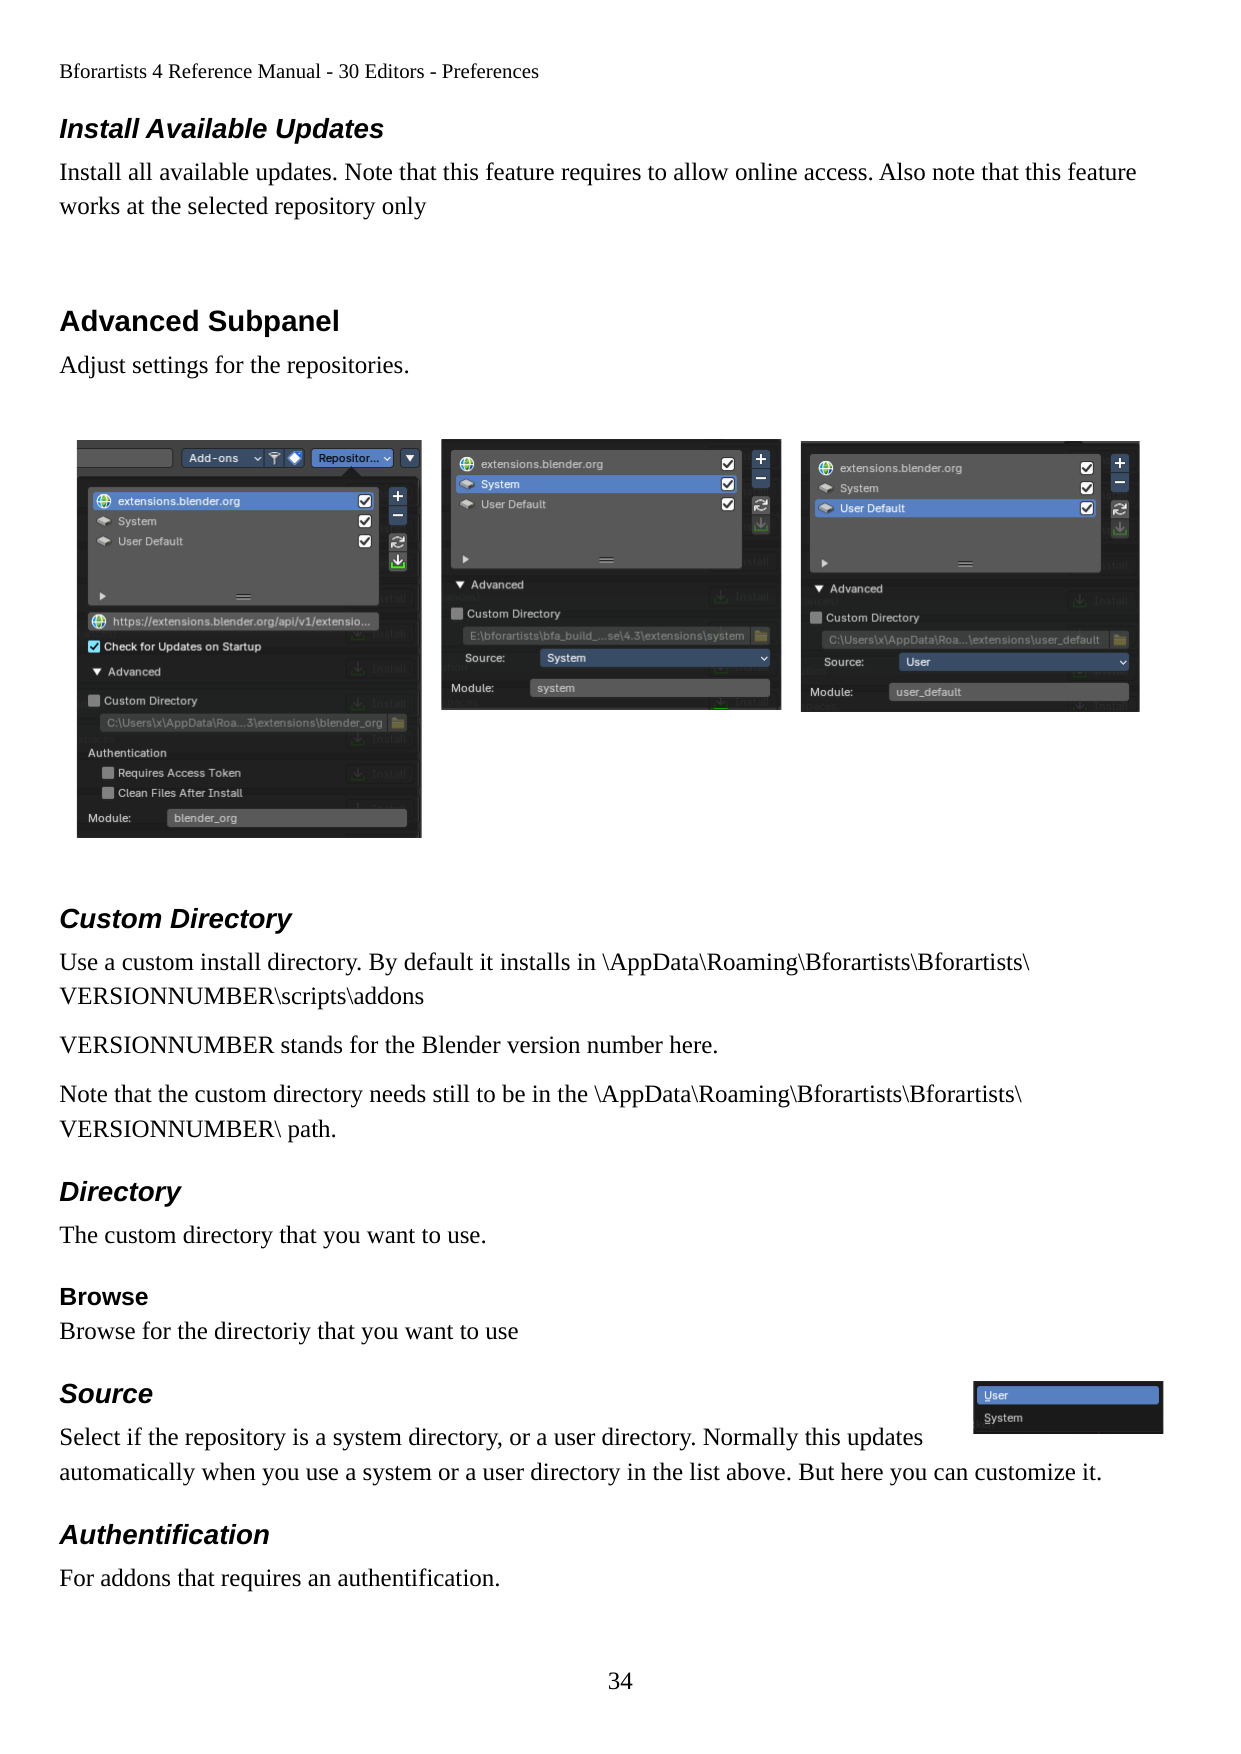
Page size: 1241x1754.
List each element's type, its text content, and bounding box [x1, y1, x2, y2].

subtitle Source [59, 1378, 1181, 1410]
subtitle Custom Directory [59, 903, 1181, 934]
text Browse for the directoriy that you want to use [59, 1316, 1181, 1345]
subtitle Advanced Subpanel [59, 304, 1181, 338]
subtitle Install Available Updates [59, 113, 1181, 144]
subtitle Directory [59, 1176, 1181, 1207]
text For addons that requires an authentification. [59, 1563, 1181, 1591]
subtitle Browse [59, 1282, 1181, 1310]
text Select if the repository is a system directory, or a user directory. Normally this updates automatically when you use a system or a user directory in the list above. But here you can customize it. [59, 1422, 1181, 1486]
text Install all available updates. Note that this feature requires to allow online access. Also note that this feature works at the selected repository only [59, 157, 1181, 220]
picture [441, 439, 782, 710]
text VERSIONNUMBER stands for the Blender version number here. [59, 1031, 1181, 1059]
text Note that the custom directory needs still to be in the \AppData\Roaming\Bforartists\Bforartists\VERSIONNUMBER\ path. [59, 1079, 1181, 1143]
picture [800, 441, 1140, 712]
text Adjust settings for the repositories. [59, 350, 1181, 379]
subtitle Authentification [59, 1518, 1181, 1550]
text Use a custom install directory. By default it installs in \AppData\Roaming\Bforartists\Bforartists\VERSIONNUMBER\scripts\addons [59, 947, 1181, 1010]
picture [973, 1381, 1164, 1434]
text The custom directory that you want to use. [59, 1220, 1181, 1249]
picture [76, 439, 422, 838]
